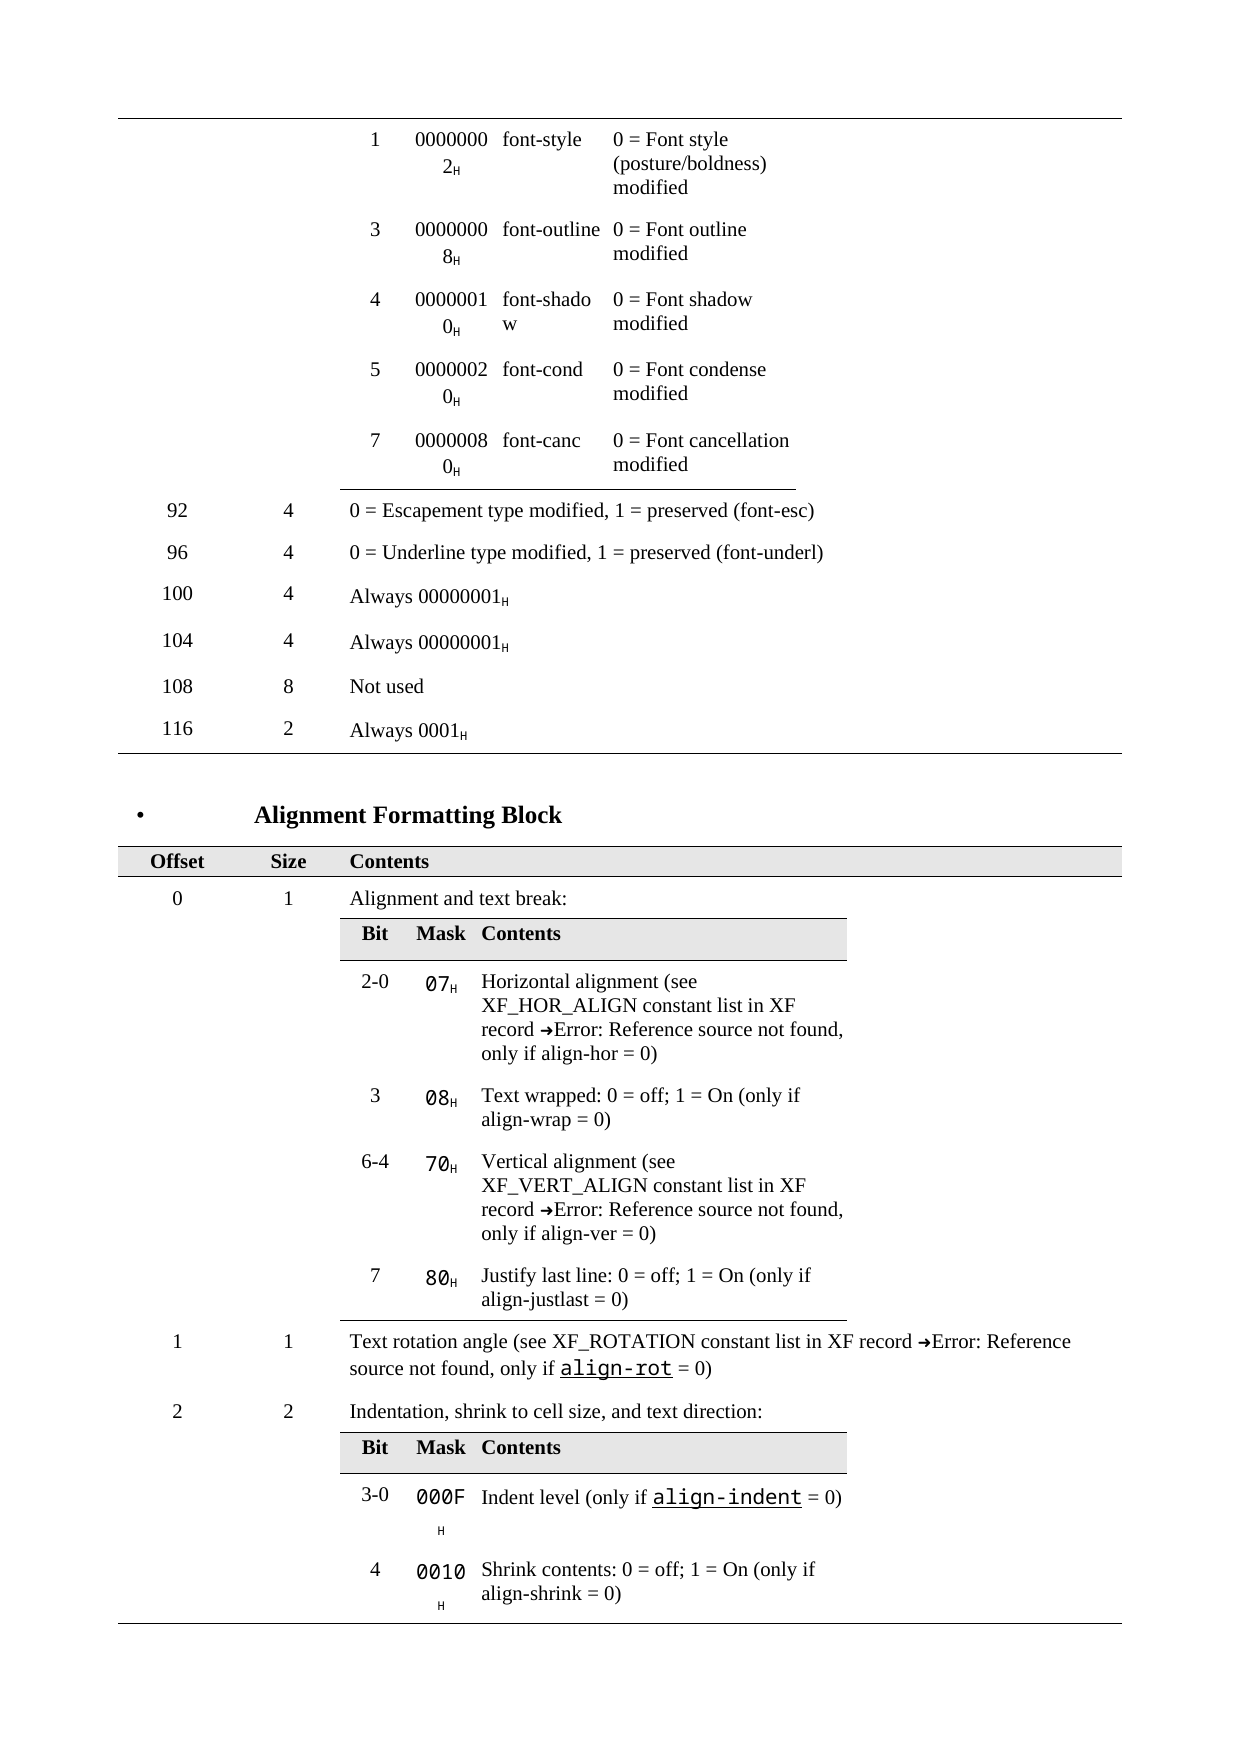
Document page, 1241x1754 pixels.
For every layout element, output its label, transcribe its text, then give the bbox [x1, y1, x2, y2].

table_cell Bit [340, 919, 409, 960]
table_cell [796, 119, 1122, 208]
table_cell 4 [340, 278, 409, 348]
table_cell 2 [236, 707, 340, 753]
table_cell [236, 119, 340, 208]
table_cell 0 = Font cancellation modified [604, 419, 796, 489]
table_cell 2 [118, 1390, 236, 1432]
table_cell [118, 1474, 236, 1548]
table_cell Mask [409, 1433, 472, 1473]
table_cell 3 [340, 208, 409, 278]
table_cell [796, 419, 1122, 489]
table_cell 1 [118, 1320, 236, 1390]
table_cell Indent level (only if align‑indent = 0) [472, 1474, 847, 1548]
table_cell Horizontal alignment (see XF_HOR_ALIGN constant list in XF record ➜5.115, only if align‑hor = 0) [472, 961, 847, 1074]
table_cell [236, 1074, 340, 1140]
table_cell [847, 1254, 1122, 1320]
table_cell [118, 1548, 236, 1623]
table_cell 6-4 [340, 1140, 409, 1254]
table_cell [118, 278, 236, 348]
table_cell 96 [118, 531, 236, 572]
table_cell Contents [472, 1433, 847, 1473]
table_cell 00000002H [409, 119, 493, 208]
table_cell 0 = Font condense modified [604, 349, 796, 419]
table_cell 7 [340, 1254, 409, 1320]
table_cell [847, 1474, 1122, 1548]
table_cell Not used [340, 665, 1122, 707]
table_cell [118, 918, 236, 960]
table_cell 80H [409, 1254, 472, 1320]
table_cell 000FH [409, 1474, 472, 1548]
table_cell 0 = Font outline modified [604, 208, 796, 278]
table_cell 4 [340, 1548, 409, 1623]
table_cell Indentation, shrink to cell size, and text direction: [340, 1390, 1122, 1432]
table_cell 0 = Underline type modified, 1 = preserved (font‑underl) [340, 531, 1122, 572]
table_cell 08H [409, 1074, 472, 1140]
table_cell 7 [340, 419, 409, 489]
table_cell [796, 278, 1122, 348]
table_cell 00000010H [409, 278, 493, 348]
table_cell Text wrapped: 0 = off; 1 = On (only if align‑wrap = 0) [472, 1074, 847, 1140]
table_cell Contents [472, 919, 847, 960]
table_cell font‑style [493, 119, 604, 208]
table_cell [236, 1140, 340, 1254]
table_cell 4 [236, 489, 340, 531]
table_cell 00000080H [409, 419, 493, 489]
table_cell 116 [118, 707, 236, 753]
table_cell 07H [409, 961, 472, 1074]
table_cell [847, 1432, 1122, 1473]
table_cell 5 [340, 349, 409, 419]
table_cell [236, 918, 340, 960]
table_cell 8 [236, 665, 340, 707]
table_cell 4 [236, 573, 340, 619]
table_cell [236, 1432, 340, 1473]
table_cell [118, 208, 236, 278]
table_cell [847, 1074, 1122, 1140]
table_cell 0010H [409, 1548, 472, 1623]
table_header Offset [118, 847, 236, 876]
table_cell 00000020H [409, 349, 493, 419]
table_cell [236, 208, 340, 278]
table_cell 3-0 [340, 1474, 409, 1548]
table_cell [236, 960, 340, 1074]
table_cell 00000008H [409, 208, 493, 278]
table_cell font‑shadow [493, 278, 604, 348]
table_cell [118, 119, 236, 208]
table_cell [236, 1474, 340, 1548]
table_cell [236, 349, 340, 419]
table_cell 100 [118, 573, 236, 619]
table_cell Mask [409, 919, 472, 960]
table_cell Shrink contents: 0 = off; 1 = On (only if align‑shrink = 0) [472, 1548, 847, 1623]
table_cell Always 00000001H [340, 619, 1122, 665]
table_cell Bit [340, 1433, 409, 1473]
table_cell [118, 1254, 236, 1320]
table_cell Text rotation angle (see XF_ROTATION constant list in XF record ➜5.115, only if align‑rot = 0) [340, 1320, 1122, 1390]
table_cell 0 = Font style (posture/boldness) modified [604, 119, 796, 208]
table_cell [236, 419, 340, 489]
table_cell [236, 1548, 340, 1623]
table_cell [847, 918, 1122, 960]
table_cell Justify last line: 0 = off; 1 = On (only if align‑justlast = 0) [472, 1254, 847, 1320]
table_cell 108 [118, 665, 236, 707]
table_cell [796, 208, 1122, 278]
table_cell 2-0 [340, 961, 409, 1074]
table_cell [118, 960, 236, 1074]
table_cell font‑outline [493, 208, 604, 278]
table_cell [236, 1254, 340, 1320]
table_cell [236, 278, 340, 348]
table_cell [118, 1432, 236, 1473]
table_cell [118, 1074, 236, 1140]
table_cell Always 0001H [340, 707, 1122, 753]
table_cell 1 [236, 1320, 340, 1390]
table_header Size [236, 847, 340, 876]
table_cell [796, 349, 1122, 419]
table_cell 1 [236, 877, 340, 918]
table_cell 70H [409, 1140, 472, 1254]
table_cell [118, 419, 236, 489]
table_cell [847, 960, 1122, 1074]
table_cell 0 [118, 877, 236, 918]
table_cell 0 = Font shadow modified [604, 278, 796, 348]
table_cell 4 [236, 531, 340, 572]
table_cell [847, 1140, 1122, 1254]
table_cell Alignment and text break: [340, 877, 1122, 918]
table_cell font‑canc [493, 419, 604, 489]
table_header Contents [340, 847, 1122, 876]
table_cell 2 [236, 1390, 340, 1432]
table_cell 104 [118, 619, 236, 665]
table_cell [118, 1140, 236, 1254]
table_cell [847, 1548, 1122, 1623]
table_cell 0 = Escapement type modified, 1 = preserved (font‑esc) [340, 489, 1122, 531]
list Alignment Formatting Block [136, 800, 1122, 829]
table_cell Vertical alignment (see XF_VERT_ALIGN constant list in XF record ➜5.115, only if align‑ver = 0) [472, 1140, 847, 1254]
table_cell Always 00000001H [340, 573, 1122, 619]
table_cell 4 [236, 619, 340, 665]
table_cell font‑cond [493, 349, 604, 419]
table_cell 3 [340, 1074, 409, 1140]
table_cell 92 [118, 489, 236, 531]
table_cell [118, 349, 236, 419]
table_cell 1 [340, 119, 409, 208]
